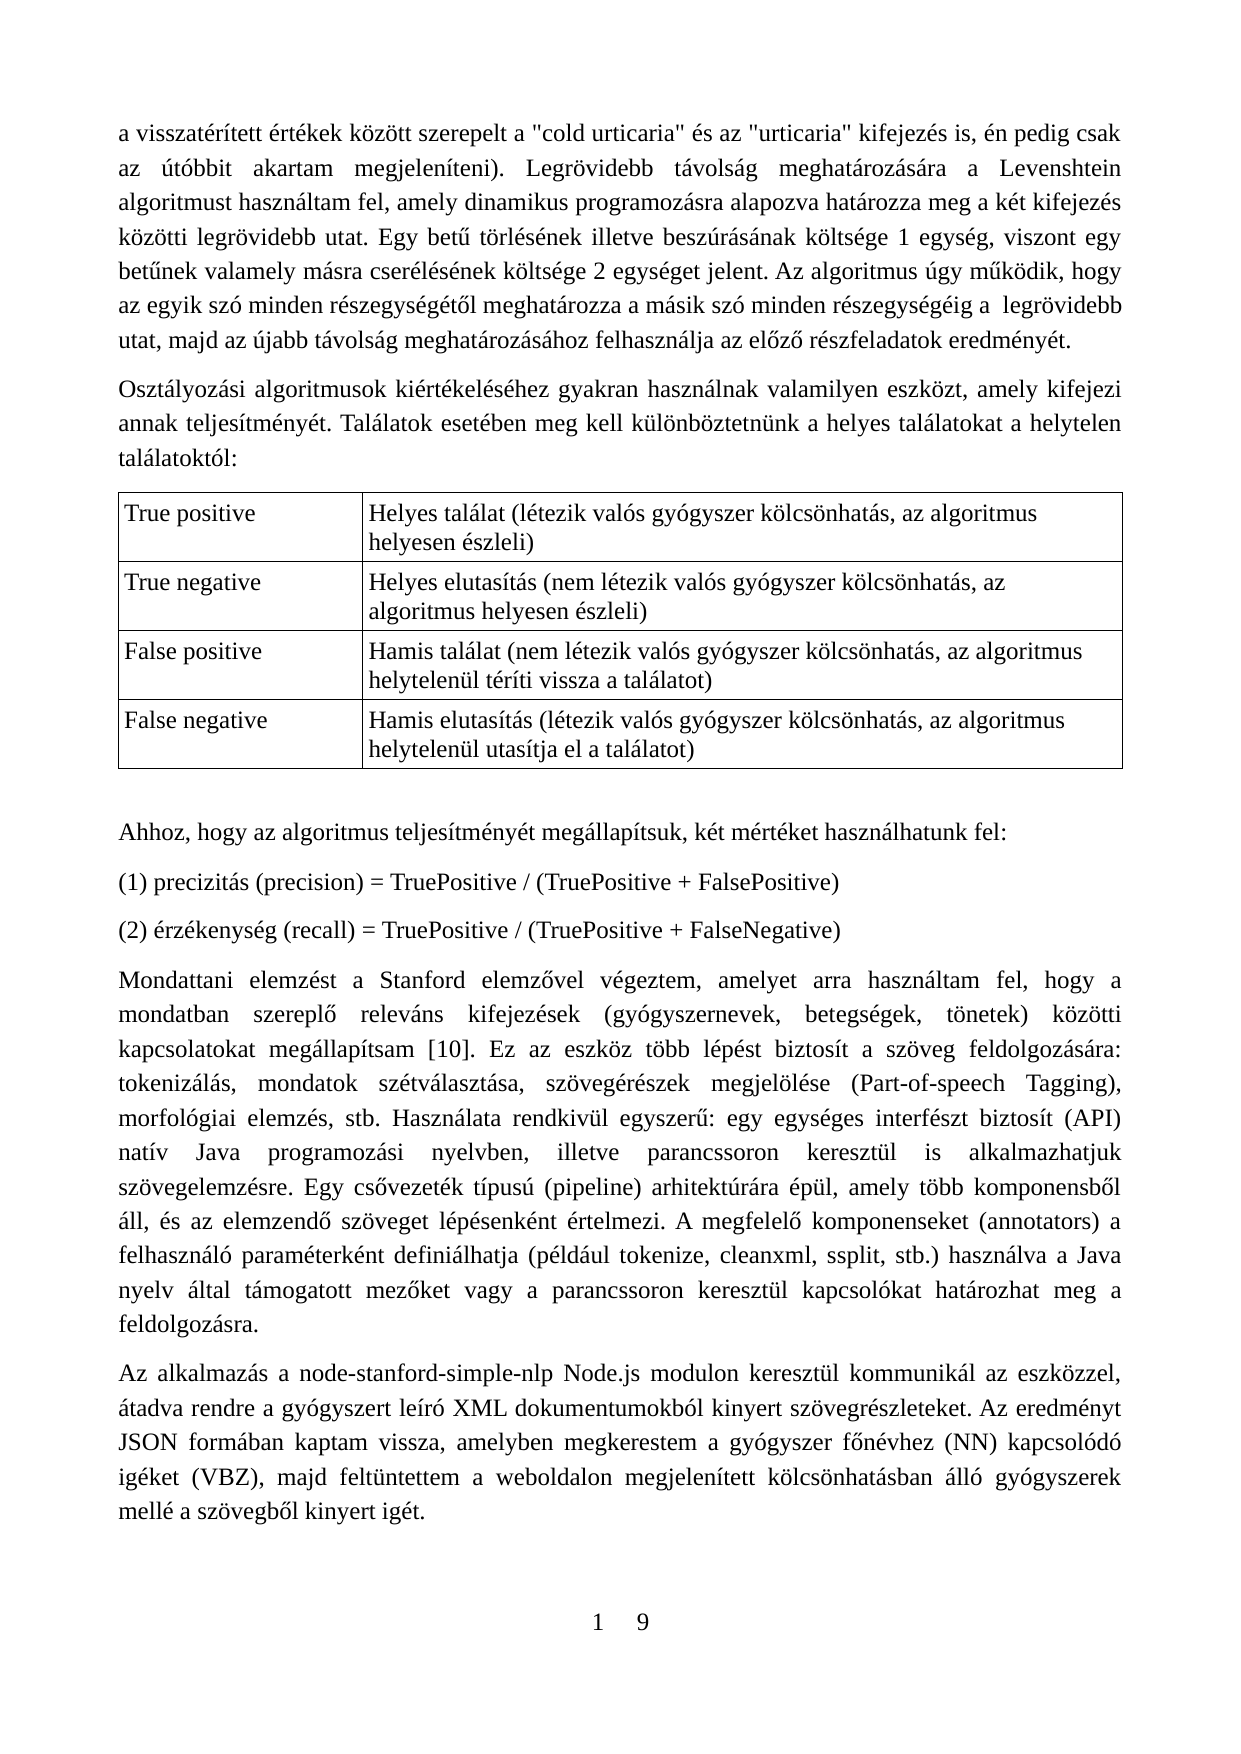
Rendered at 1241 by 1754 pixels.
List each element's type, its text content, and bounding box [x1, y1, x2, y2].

subtitle a visszatérített értékek között szerepelt a "cold urticaria" és az "urticaria" kifejezés is, én pedig csak az útóbbit akartam megjeleníteni). Legrövidebb távolság meghatározására a Levenshtein algoritmust használtam fel, amely dinamikus programozásra alapozva határozza meg a két kifejezés közötti legrövidebb utat. Egy betű törlésének illetve beszúrásának költsége 1 egység, viszont egy betűnek valamely másra cserélésének költsége 2 egységet jelent. Az algoritmus úgy működik, hogy az egyik szó minden részegységétől meghatározza a másik szó minden részegységéig a legrövidebb utat, majd az újabb távolság meghatározásához felhasználja az előző részfeladatok eredményét. [118, 118, 1122, 354]
table_cell Hamis találat (nem létezik valós gyógyszer kölcsönhatás, az algoritmus helytelenül téríti vissza a találatot) [363, 631, 1122, 699]
table_cell False negative [119, 700, 362, 768]
subtitle (1) precizitás (precision) = TruePositive / (TruePositive + FalsePositive) [118, 867, 1122, 895]
subtitle Mondattani elemzést a Stanford elemzővel végeztem, amelyet arra használtam fel, hogy a mondatban szereplő releváns kifejezések (gyógyszernevek, betegségek, tönetek) közötti kapcsolatokat megállapítsam [10]. Ez az eszköz több lépést biztosít a szöveg feldolgozására: tokenizálás, mondatok szétválasztása, szövegérészek megjelölése (Part-of-speech Tagging), morfológiai elemzés, stb. Használata rendkivül egyszerű: egy egységes interfészt biztosít (API) natív Java programozási nyelvben, illetve parancssoron keresztül is alkalmazhatjuk szövegelemzésre. Egy csővezeték típusú (pipeline) arhitektúrára épül, amely több komponensből áll, és az elemzendő szöveget lépésenként értelmezi. A megfelelő komponenseket (annotators) a felhasználó paraméterként definiálhatja (például tokenize, cleanxml, ssplit, stb.) használva a Java nyelv által támogatott mezőket vagy a parancssoron keresztül kapcsolókat határozhat meg a feldolgozásra. [118, 965, 1122, 1338]
subtitle Az alkalmazás a node-stanford-simple-nlp Node.js modulon keresztül kommunikál az eszközzel, átadva rendre a gyógyszert leíró XML dokumentumokból kinyert szövegrészleteket. Az eredményt JSON formában kaptam vissza, amelyben megkerestem a gyógyszer főnévhez (NN) kapcsolódó igéket (VBZ), majd feltüntettem a weboldalon megjelenített kölcsönhatásban álló gyógyszerek mellé a szövegből kinyert igét. [118, 1358, 1122, 1525]
subtitle Ahhoz, hogy az algoritmus teljesítményét megállapítsuk, két mértéket használhatunk fel: [118, 817, 1122, 846]
table_header True positive [119, 493, 362, 561]
subtitle (2) érzékenység (recall) = TruePositive / (TruePositive + FalseNegative) [118, 916, 1122, 944]
table_cell True negative [119, 562, 362, 630]
table_cell Hamis elutasítás (létezik valós gyógyszer kölcsönhatás, az algoritmus helytelenül utasítja el a találatot) [363, 700, 1122, 768]
table_header Helyes találat (létezik valós gyógyszer kölcsönhatás, az algoritmus helyesen észleli) [363, 493, 1122, 561]
table_cell Helyes elutasítás (nem létezik valós gyógyszer kölcsönhatás, az algoritmus helyesen észleli) [363, 562, 1122, 630]
table_cell False positive [119, 631, 362, 699]
subtitle Osztályozási algoritmusok kiértékeléséhez gyakran használnak valamilyen eszközt, amely kifejezi annak teljesítményét. Találatok esetében meg kell különböztetnünk a helyes találatokat a helytelen találatoktól: [118, 374, 1122, 472]
